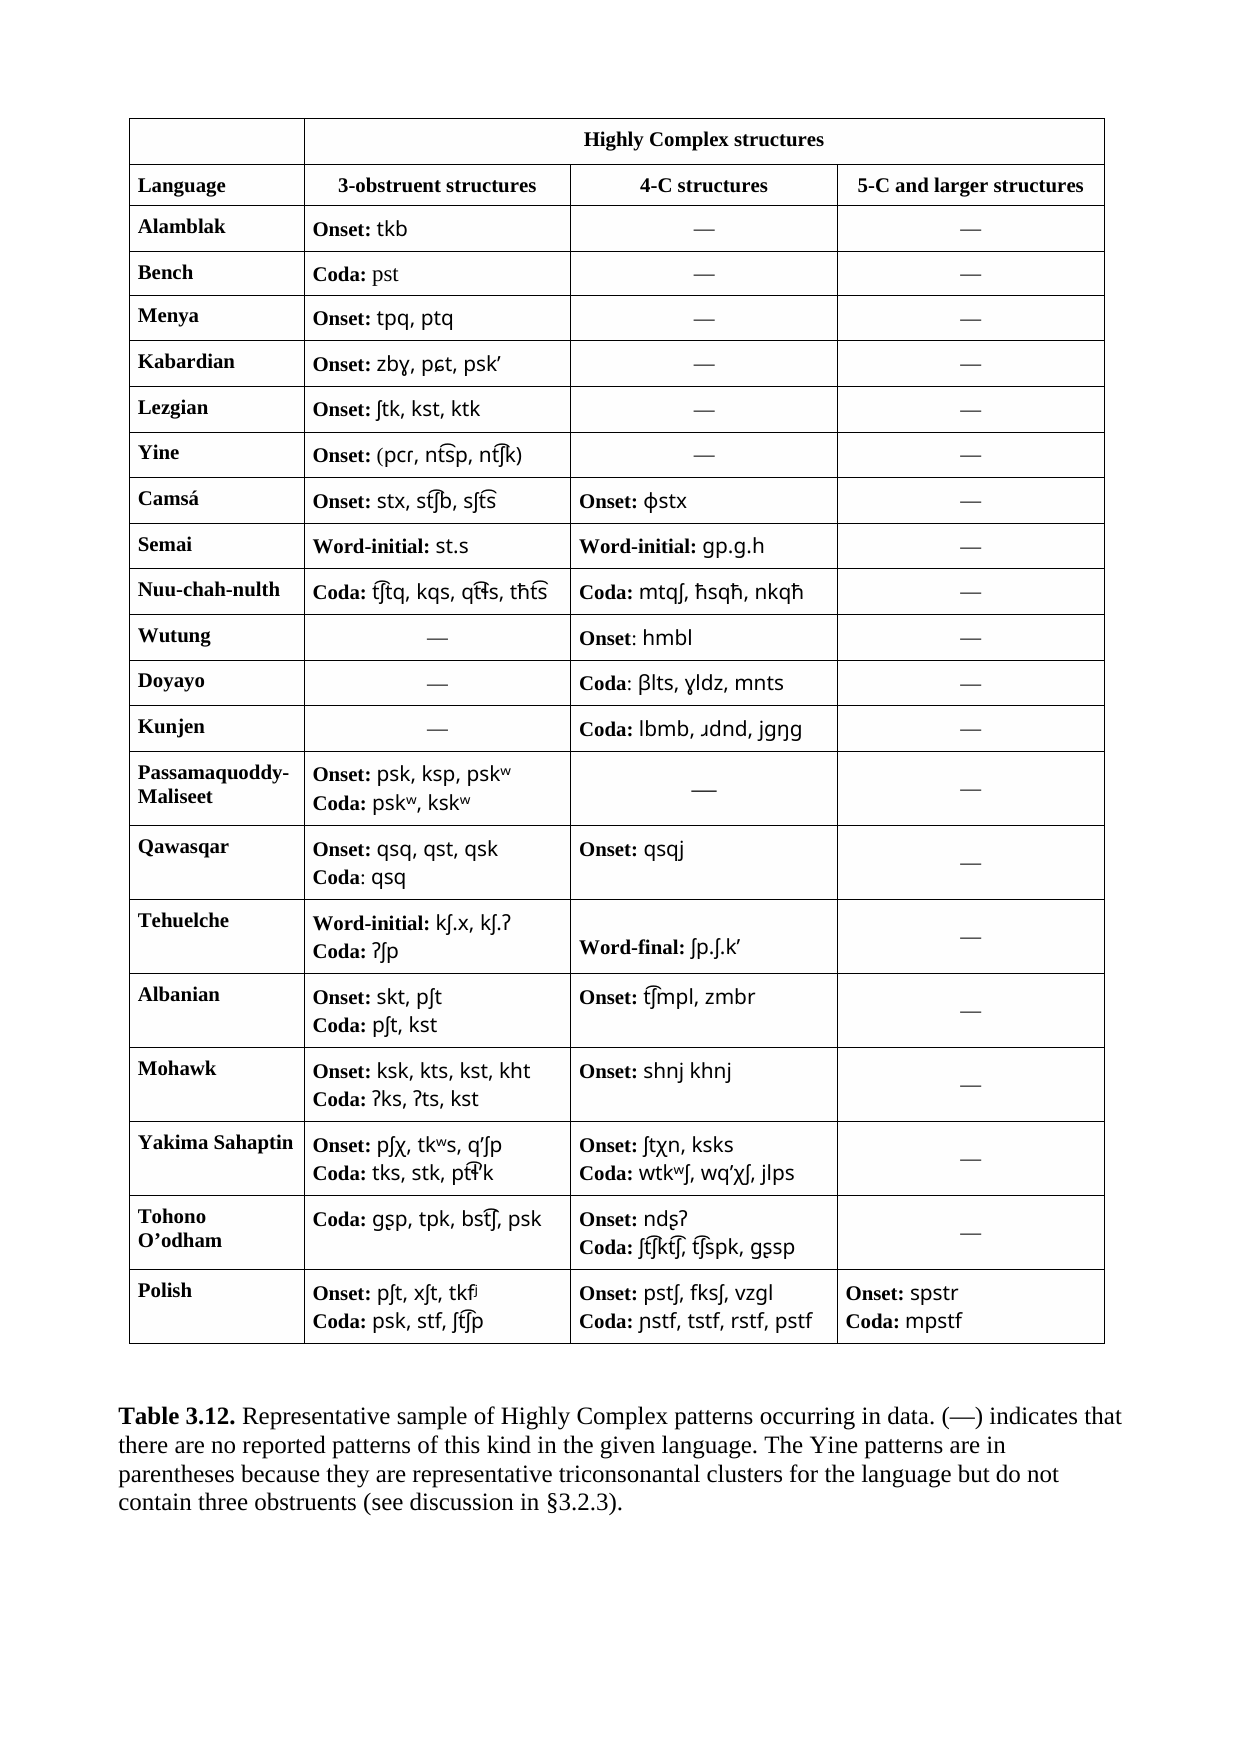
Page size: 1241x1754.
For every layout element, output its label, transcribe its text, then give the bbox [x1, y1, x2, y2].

text Table 3.12. Representative sample of Highly Complex patterns occurring in data. (—) indicates that there are no reported patterns of this kind in the given language. The Yine patterns are in parentheses because they are representative triconsonantal clusters for the language but do not contain three obstruents (see discussion in §3.2.3). [118, 1401, 1122, 1516]
table_cell — [838, 1196, 1104, 1269]
table_cell Onset: t͡ʃmpl, zmbr [571, 974, 837, 1047]
table_cell Menya [130, 296, 304, 340]
table_cell — [305, 661, 570, 705]
table_cell Coda: βlts, ɣldz, mnts [571, 661, 837, 705]
table_cell — [838, 900, 1104, 973]
table_cell Qawasqar [130, 826, 304, 899]
table_cell Coda: t͡ʃtq, kqs, qt͡ɬs, tħt͡s [305, 569, 570, 614]
table_cell Onset: ksk, kts, kst, kht Coda: ʔks, ʔts, kst [305, 1048, 570, 1121]
table_cell — [305, 706, 570, 751]
table_cell — [571, 296, 837, 340]
table_cell Tehuelche [130, 900, 304, 973]
table_cell — [838, 341, 1104, 386]
table_cell — [838, 1122, 1104, 1195]
table_cell Onset: pʃχ, tkʷs, q’ʃp Coda: tks, stk, pt͡ɬ’k [305, 1122, 570, 1195]
table_cell Yine [130, 433, 304, 477]
table_cell Word-initial: st.s [305, 524, 570, 568]
table_cell — [838, 661, 1104, 705]
table_cell Onset: pʃt, xʃt, tkfʲ Coda: psk, stf, ʃt͡ʃp [305, 1270, 570, 1343]
table_cell Kunjen [130, 706, 304, 751]
table_header [130, 119, 304, 164]
table_cell 3-obstruent structures [305, 165, 570, 205]
table_cell — [838, 974, 1104, 1047]
table_cell Onset: ɸstx [571, 478, 837, 523]
table_cell Coda: pst [305, 252, 570, 294]
table_cell Alamblak [130, 206, 304, 251]
table_cell — [571, 387, 837, 431]
table_cell Onset: spstr Coda: mpstf [838, 1270, 1104, 1343]
table_cell Coda: mtqʃ, ħsqħ, nkqħ [571, 569, 837, 614]
table_cell Onset: hmbl [571, 615, 837, 659]
table_cell Onset: qsq, qst, qsk Coda: qsq [305, 826, 570, 899]
table_cell Onset: shnj khnj [571, 1048, 837, 1121]
table_cell — [838, 569, 1104, 614]
table_cell — [571, 341, 837, 386]
table_cell — [838, 615, 1104, 659]
table_cell Language [130, 165, 304, 205]
table_cell 5-C and larger structures [838, 165, 1104, 205]
table_cell — [838, 706, 1104, 751]
table_cell Onset: ʃtk, kst, ktk [305, 387, 570, 431]
table_cell Onset: (pcɾ, nt͡sp, nt͡ʃk) [305, 433, 570, 477]
table_cell — [838, 752, 1104, 825]
table_cell Word-final: ʃp.ʃ.k’ [571, 900, 837, 973]
table_cell Camsá [130, 478, 304, 523]
table_cell Polish [130, 1270, 304, 1343]
table_cell Passamaquoddy-Maliseet [130, 752, 304, 825]
table_cell — [571, 252, 837, 294]
table_cell — [571, 433, 837, 477]
table_cell Coda: lbmb, ɹdnd, jɡŋɡ [571, 706, 837, 751]
table_cell Onset: ndʂʔ Coda: ʃt͡ʃkt͡ʃ, t͡ʃspk, ɡʂsp [571, 1196, 837, 1269]
table_cell Onset: skt, pʃt Coda: pʃt, kst [305, 974, 570, 1047]
table_cell Nuu-chah-nulth [130, 569, 304, 614]
table_cell Mohawk [130, 1048, 304, 1121]
table_cell Wutung [130, 615, 304, 659]
table_cell Semai [130, 524, 304, 568]
table_cell Kabardian [130, 341, 304, 386]
table_cell Bench [130, 252, 304, 294]
table_cell — [838, 1048, 1104, 1121]
table_cell — [571, 752, 837, 825]
table_cell — [838, 206, 1104, 251]
table_cell — [571, 206, 837, 251]
table_cell 4-C structures [571, 165, 837, 205]
table_cell Albanian [130, 974, 304, 1047]
table_cell — [838, 524, 1104, 568]
table_cell Yakima Sahaptin [130, 1122, 304, 1195]
table_cell Coda: ɡʂp, tpk, bst͡ʃ, psk [305, 1196, 570, 1269]
table_cell Onset: pstʃ, fksʃ, vzɡl Coda: ɲstf, tstf, rstf, pstf [571, 1270, 837, 1343]
table_cell — [838, 296, 1104, 340]
table_header Highly Complex structures [305, 119, 1104, 164]
table_cell Onset: stx, st͡ʃb, sʃt͡s [305, 478, 570, 523]
table_cell Onset: tkb [305, 206, 570, 251]
table_cell — [838, 252, 1104, 294]
table_cell Doyayo [130, 661, 304, 705]
table_cell — [838, 826, 1104, 899]
table_cell Onset: psk, ksp, pskʷ Coda: pskʷ, kskʷ [305, 752, 570, 825]
table_cell Word-initial: ɡp.ɡ.h [571, 524, 837, 568]
table_cell Onset: ʃtχn, ksks Coda: wtkʷʃ, wq’χʃ, jlps [571, 1122, 837, 1195]
table_cell Word-initial: kʃ.x, kʃ.ʔ Coda: ʔʃp [305, 900, 570, 973]
table_cell Tohono O’odham [130, 1196, 304, 1269]
table_cell — [838, 387, 1104, 431]
table_cell Onset: zbɣ, pɕt, psk’ [305, 341, 570, 386]
table_cell Onset: qsqj [571, 826, 837, 899]
table_cell Lezgian [130, 387, 304, 431]
table_cell — [838, 478, 1104, 523]
table_cell Onset: tpq, ptq [305, 296, 570, 340]
table_cell — [838, 433, 1104, 477]
table_cell — [305, 615, 570, 659]
